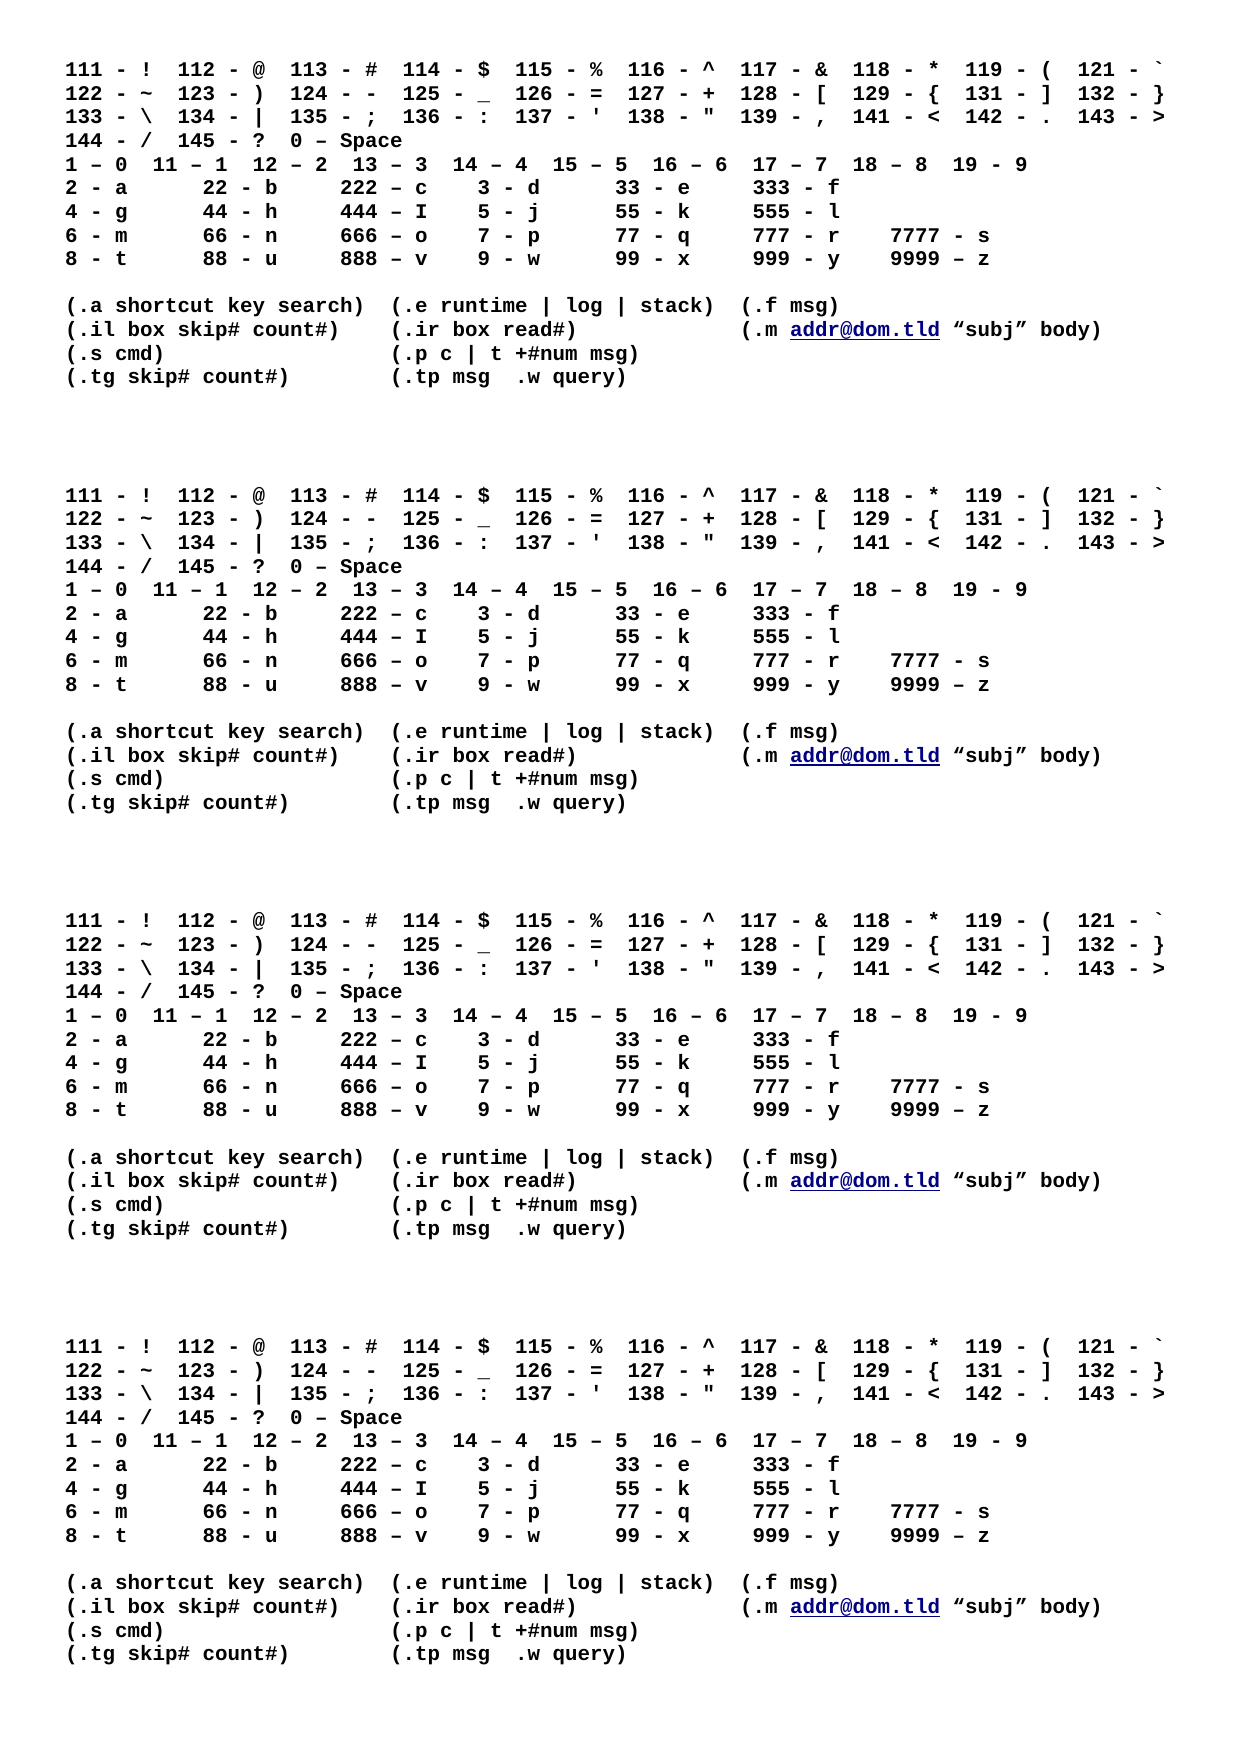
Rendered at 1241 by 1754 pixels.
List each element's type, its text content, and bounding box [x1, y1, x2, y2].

text 6 - m 66 - n 666 – o 7 - p 77 - q 777 - r 7777 - s [65, 224, 1181, 248]
text (.a shortcut key search) (.e runtime | log | stack) (.f msg) [65, 296, 1181, 319]
text 1 – 0 11 – 1 12 – 2 13 – 3 14 – 4 15 – 5 16 – 6 17 – 7 18 – 8 19 - 9 [65, 579, 1181, 603]
text 2 - a 22 - b 222 – c 3 - d 33 - e 333 - f [65, 1454, 1181, 1478]
text 8 - t 88 - u 888 – v 9 - w 99 - x 999 - y 9999 – z [65, 1099, 1181, 1123]
text (.tg skip# count#) (.tp msg .w query) [65, 1218, 1181, 1241]
text (.tg skip# count#) (.tp msg .w query) [65, 366, 1181, 390]
text 2 - a 22 - b 222 – c 3 - d 33 - e 333 - f [65, 177, 1181, 201]
text (.il box skip# count#) (.ir box read#) (.m addr@dom.tld “subj” body) [65, 319, 1181, 343]
text 8 - t 88 - u 888 – v 9 - w 99 - x 999 - y 9999 – z [65, 248, 1181, 272]
text 6 - m 66 - n 666 – o 7 - p 77 - q 777 - r 7777 - s [65, 1501, 1181, 1525]
text (.tg skip# count#) (.tp msg .w query) [65, 1643, 1181, 1667]
text 111 - ! 112 - @ 113 - # 114 - $ 115 - % 116 - ^ 117 - & 118 - * 119 - ( 121 - ` 122 - ~ 123 - ) 124 - - 125 - _ 126 - = 127 - + 128 - [ 129 - { 131 - ] 132 - } 133 - \ 134 - | 135 - ; 136 - : 137 - ' 138 - " 139 - , 141 - < 142 - . 143 - > 144 - / 145 - ? 0 – Space [65, 910, 1181, 1005]
text (.a shortcut key search) (.e runtime | log | stack) (.f msg) [65, 1147, 1181, 1170]
text 8 - t 88 - u 888 – v 9 - w 99 - x 999 - y 9999 – z [65, 674, 1181, 697]
text (.il box skip# count#) (.ir box read#) (.m addr@dom.tld “subj” body) [65, 1170, 1181, 1194]
text 1 – 0 11 – 1 12 – 2 13 – 3 14 – 4 15 – 5 16 – 6 17 – 7 18 – 8 19 - 9 [65, 1431, 1181, 1454]
text 1 – 0 11 – 1 12 – 2 13 – 3 14 – 4 15 – 5 16 – 6 17 – 7 18 – 8 19 - 9 [65, 1005, 1181, 1028]
text (.s cmd) (.p c | t +#num msg) [65, 1620, 1181, 1643]
text 8 - t 88 - u 888 – v 9 - w 99 - x 999 - y 9999 – z [65, 1525, 1181, 1549]
text 111 - ! 112 - @ 113 - # 114 - $ 115 - % 116 - ^ 117 - & 118 - * 119 - ( 121 - ` 122 - ~ 123 - ) 124 - - 125 - _ 126 - = 127 - + 128 - [ 129 - { 131 - ] 132 - } 133 - \ 134 - | 135 - ; 136 - : 137 - ' 138 - " 139 - , 141 - < 142 - . 143 - > 144 - / 145 - ? 0 – Space [65, 1336, 1181, 1431]
text 4 - g 44 - h 444 – I 5 - j 55 - k 555 - l [65, 627, 1181, 650]
text (.tg skip# count#) (.tp msg .w query) [65, 792, 1181, 816]
text 4 - g 44 - h 444 – I 5 - j 55 - k 555 - l [65, 201, 1181, 224]
text 6 - m 66 - n 666 – o 7 - p 77 - q 777 - r 7777 - s [65, 1076, 1181, 1099]
text 6 - m 66 - n 666 – o 7 - p 77 - q 777 - r 7777 - s [65, 650, 1181, 674]
text (.s cmd) (.p c | t +#num msg) [65, 768, 1181, 792]
text (.il box skip# count#) (.ir box read#) (.m addr@dom.tld “subj” body) [65, 1596, 1181, 1620]
text 4 - g 44 - h 444 – I 5 - j 55 - k 555 - l [65, 1478, 1181, 1501]
text 2 - a 22 - b 222 – c 3 - d 33 - e 333 - f [65, 1028, 1181, 1052]
text (.a shortcut key search) (.e runtime | log | stack) (.f msg) [65, 1572, 1181, 1596]
text 1 – 0 11 – 1 12 – 2 13 – 3 14 – 4 15 – 5 16 – 6 17 – 7 18 – 8 19 - 9 [65, 154, 1181, 177]
text (.il box skip# count#) (.ir box read#) (.m addr@dom.tld “subj” body) [65, 745, 1181, 768]
text 111 - ! 112 - @ 113 - # 114 - $ 115 - % 116 - ^ 117 - & 118 - * 119 - ( 121 - ` 122 - ~ 123 - ) 124 - - 125 - _ 126 - = 127 - + 128 - [ 129 - { 131 - ] 132 - } 133 - \ 134 - | 135 - ; 136 - : 137 - ' 138 - " 139 - , 141 - < 142 - . 143 - > 144 - / 145 - ? 0 – Space [65, 59, 1181, 154]
text 2 - a 22 - b 222 – c 3 - d 33 - e 333 - f [65, 603, 1181, 627]
text 4 - g 44 - h 444 – I 5 - j 55 - k 555 - l [65, 1052, 1181, 1076]
text (.a shortcut key search) (.e runtime | log | stack) (.f msg) [65, 721, 1181, 745]
text (.s cmd) (.p c | t +#num msg) [65, 343, 1181, 366]
text (.s cmd) (.p c | t +#num msg) [65, 1194, 1181, 1218]
text 111 - ! 112 - @ 113 - # 114 - $ 115 - % 116 - ^ 117 - & 118 - * 119 - ( 121 - ` 122 - ~ 123 - ) 124 - - 125 - _ 126 - = 127 - + 128 - [ 129 - { 131 - ] 132 - } 133 - \ 134 - | 135 - ; 136 - : 137 - ' 138 - " 139 - , 141 - < 142 - . 143 - > 144 - / 145 - ? 0 – Space [65, 485, 1181, 579]
